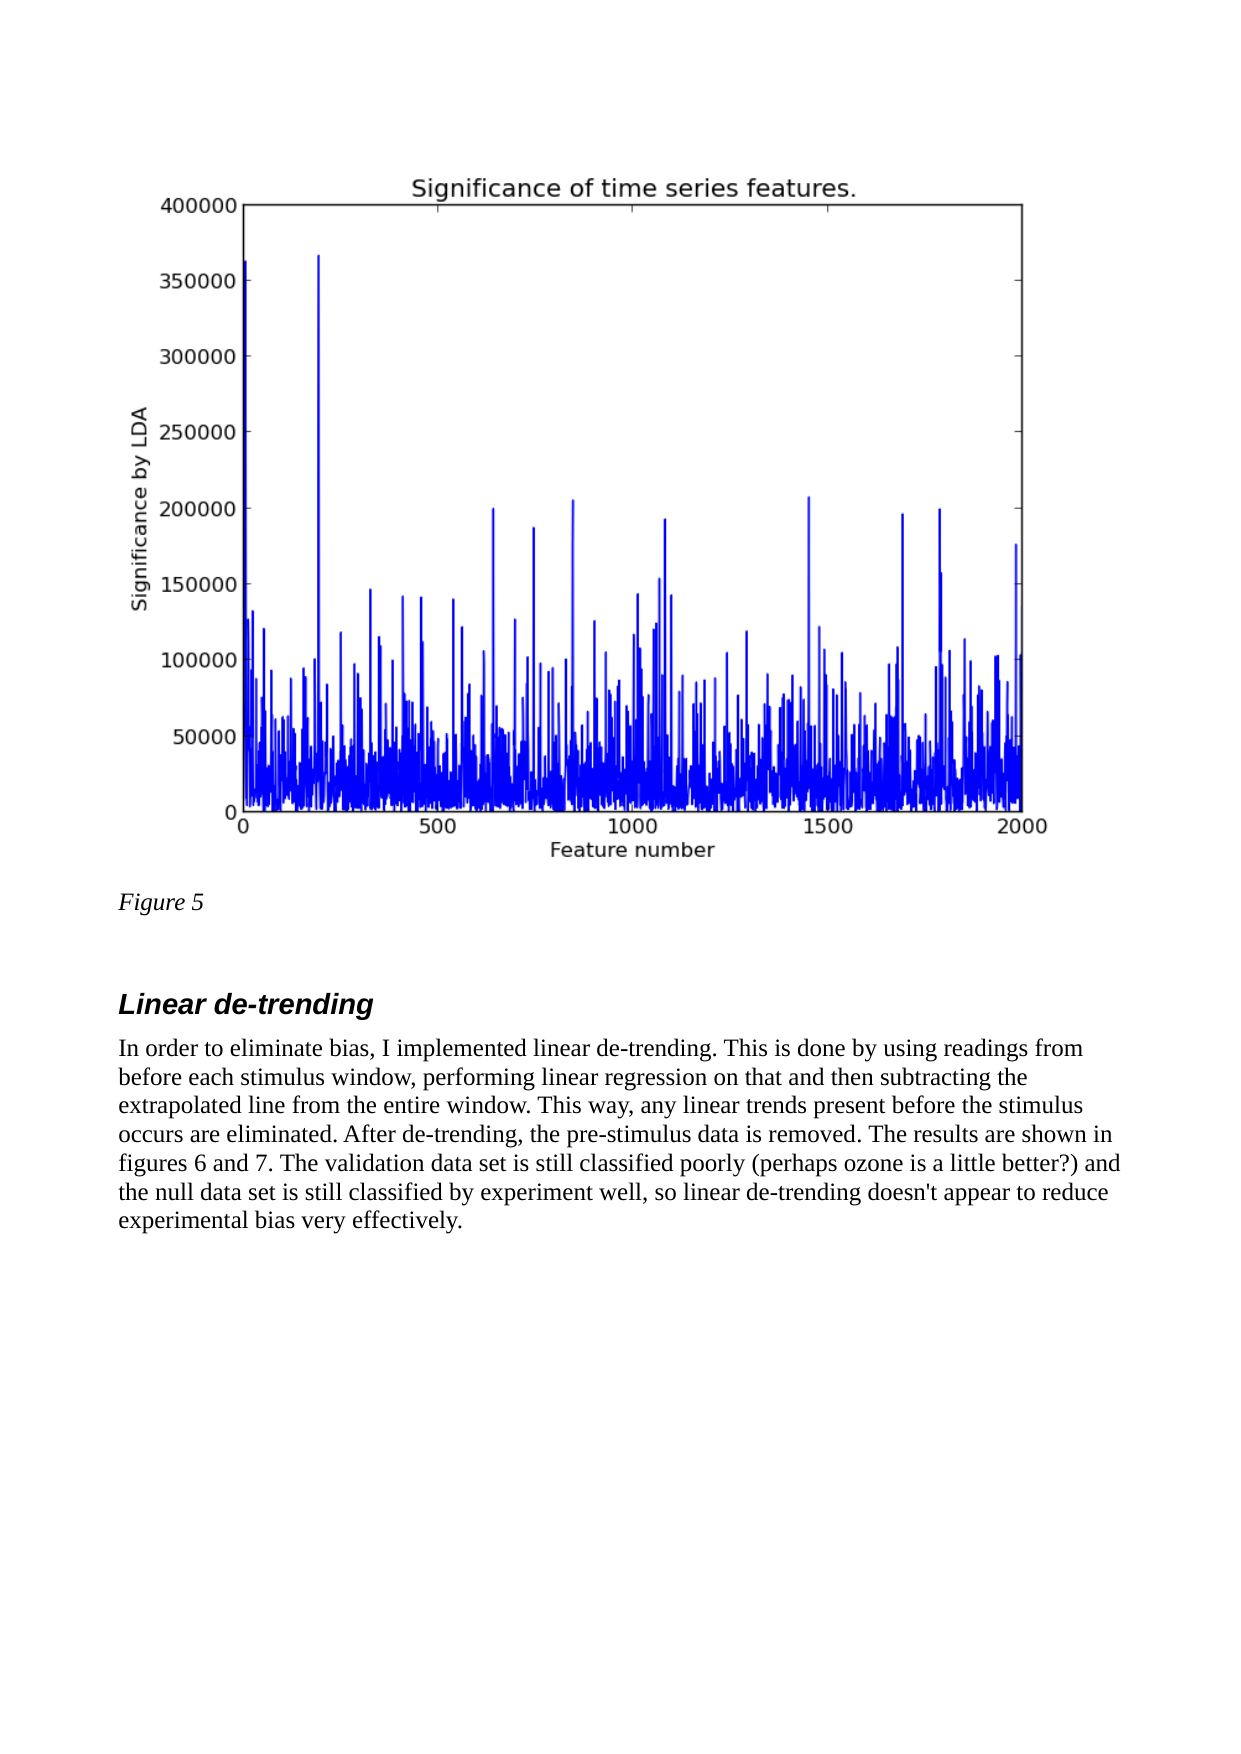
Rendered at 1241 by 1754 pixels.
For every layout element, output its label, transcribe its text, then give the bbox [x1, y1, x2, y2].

text In order to eliminate bias, I implemented linear de-trending. This is done by using readings from before each stimulus window, performing linear regression on that and then subtracting the extrapolated line from the entire window. This way, any linear trends present before the stimulus occurs are eliminated. After de-trending, the pre-stimulus data is removed. The results are shown in figures 6 and 7. The validation data set is still classified poorly (perhaps ozone is a little better?) and the null data set is still classified by experiment well, so linear de-trending doesn't appear to reduce experimental bias very effectively. [118, 1033, 1122, 1234]
picture [118, 130, 1123, 888]
subtitle Linear de-trending [118, 987, 1122, 1021]
text Figure 5 [118, 888, 1122, 916]
